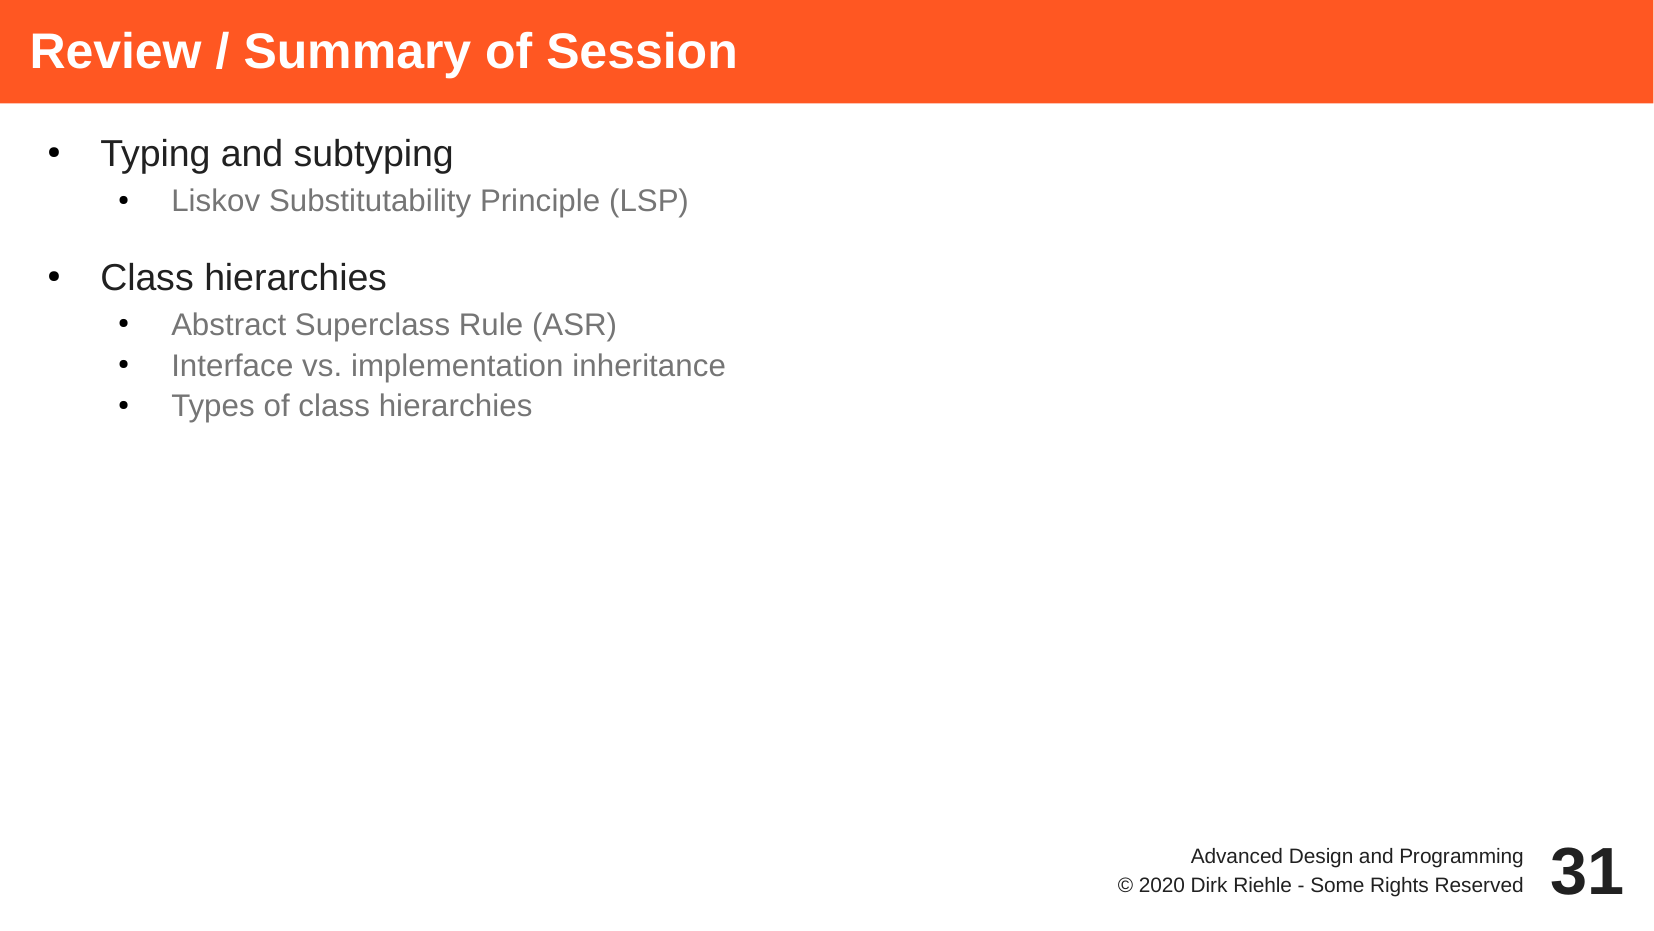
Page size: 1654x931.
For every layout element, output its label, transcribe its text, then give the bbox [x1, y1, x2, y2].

list Typing and subtyping Liskov Substitutability Principle (LSP) Class hierarchies Abstract Superclass Rule (ASR) Interface vs. implementation inheritance Types of class hierarchies [29, 132, 1625, 813]
title Review / Summary of Session [0, 0, 1654, 104]
